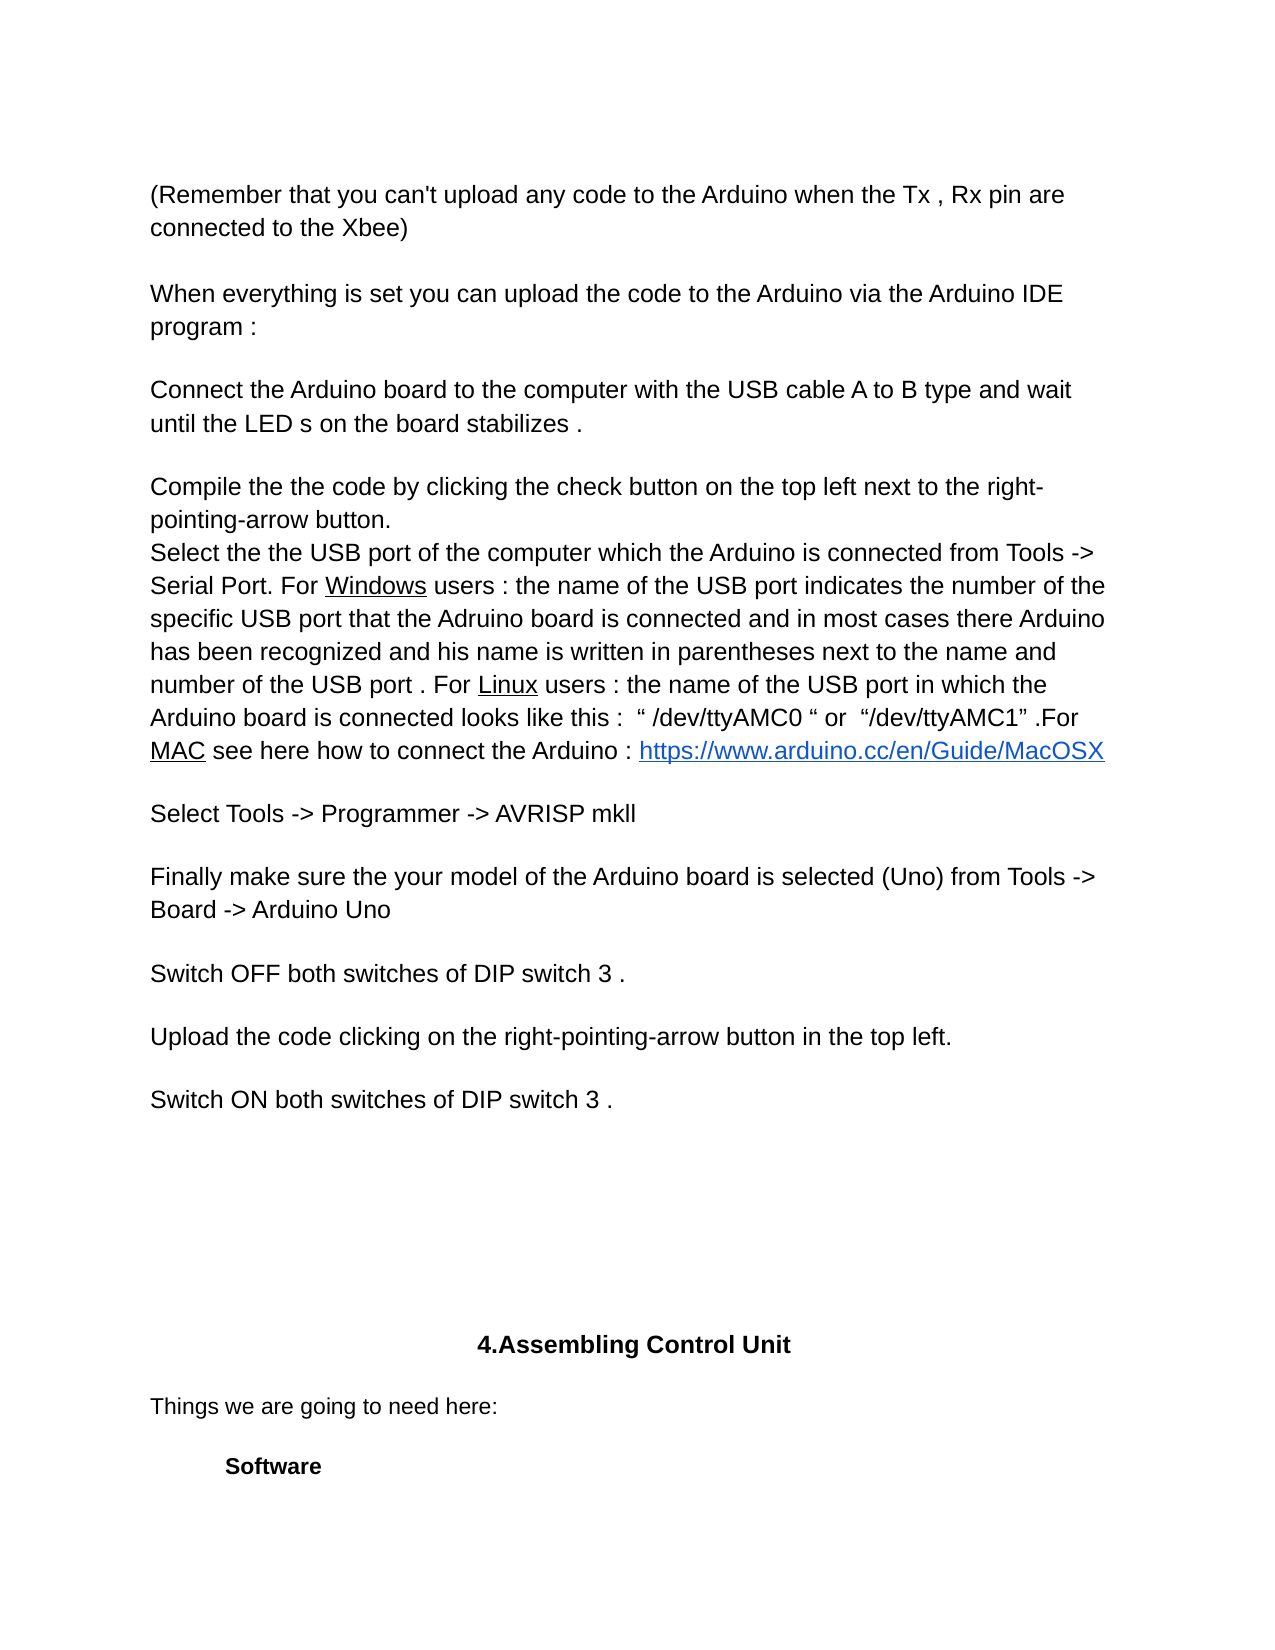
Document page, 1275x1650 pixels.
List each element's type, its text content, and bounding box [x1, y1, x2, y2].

text Select the the USB port of the computer which the Arduino is connected from Tools -> Serial Port. For Windows users : the name of the USB port indicates the number of the specific USB port that the Adruino board is connected and in most cases there Arduino has been recognized and his name is written in parentheses next to the name and number of the USB port . For Linux users : the name of the USB port in which the Arduino board is connected looks like this : “ /dev/ttyAMC0 “ or “/dev/ttyAMC1” .For MAC see here how to connect the Arduino : https://www.arduino.cc/en/Guide/MacOSX [150, 538, 1125, 765]
text (Remember that you can't upload any code to the Arduino when the Tx , Rx pin are connected to the Xbee) [150, 180, 1125, 242]
text Compile the the code by clicking the check button on the top left next to the right-pointing-arrow button. [150, 472, 1125, 533]
text Upload the code clicking on the right-pointing-arrow button in the top left. [150, 1022, 1125, 1051]
text 4.Assembling Control Unit [150, 1329, 1125, 1358]
text Switch OFF both switches of DIP switch 3 . [150, 959, 1125, 987]
text Software [150, 1453, 1125, 1479]
text Switch ON both switches of DIP switch 3 . [150, 1085, 1125, 1114]
text Select Tools -> Programmer -> AVRISP mkll [150, 799, 1125, 828]
text Things we are going to need here: [150, 1393, 1125, 1419]
text Finally make sure the your model of the Arduino board is selected (Uno) from Tools -> Board -> Arduino Uno [150, 862, 1125, 924]
text When everything is set you can upload the code to the Arduino via the Arduino IDE program : [150, 279, 1125, 341]
text Connect the Arduino board to the computer with the USB cable A to B type and wait until the LED s on the board stabilizes . [150, 376, 1125, 437]
